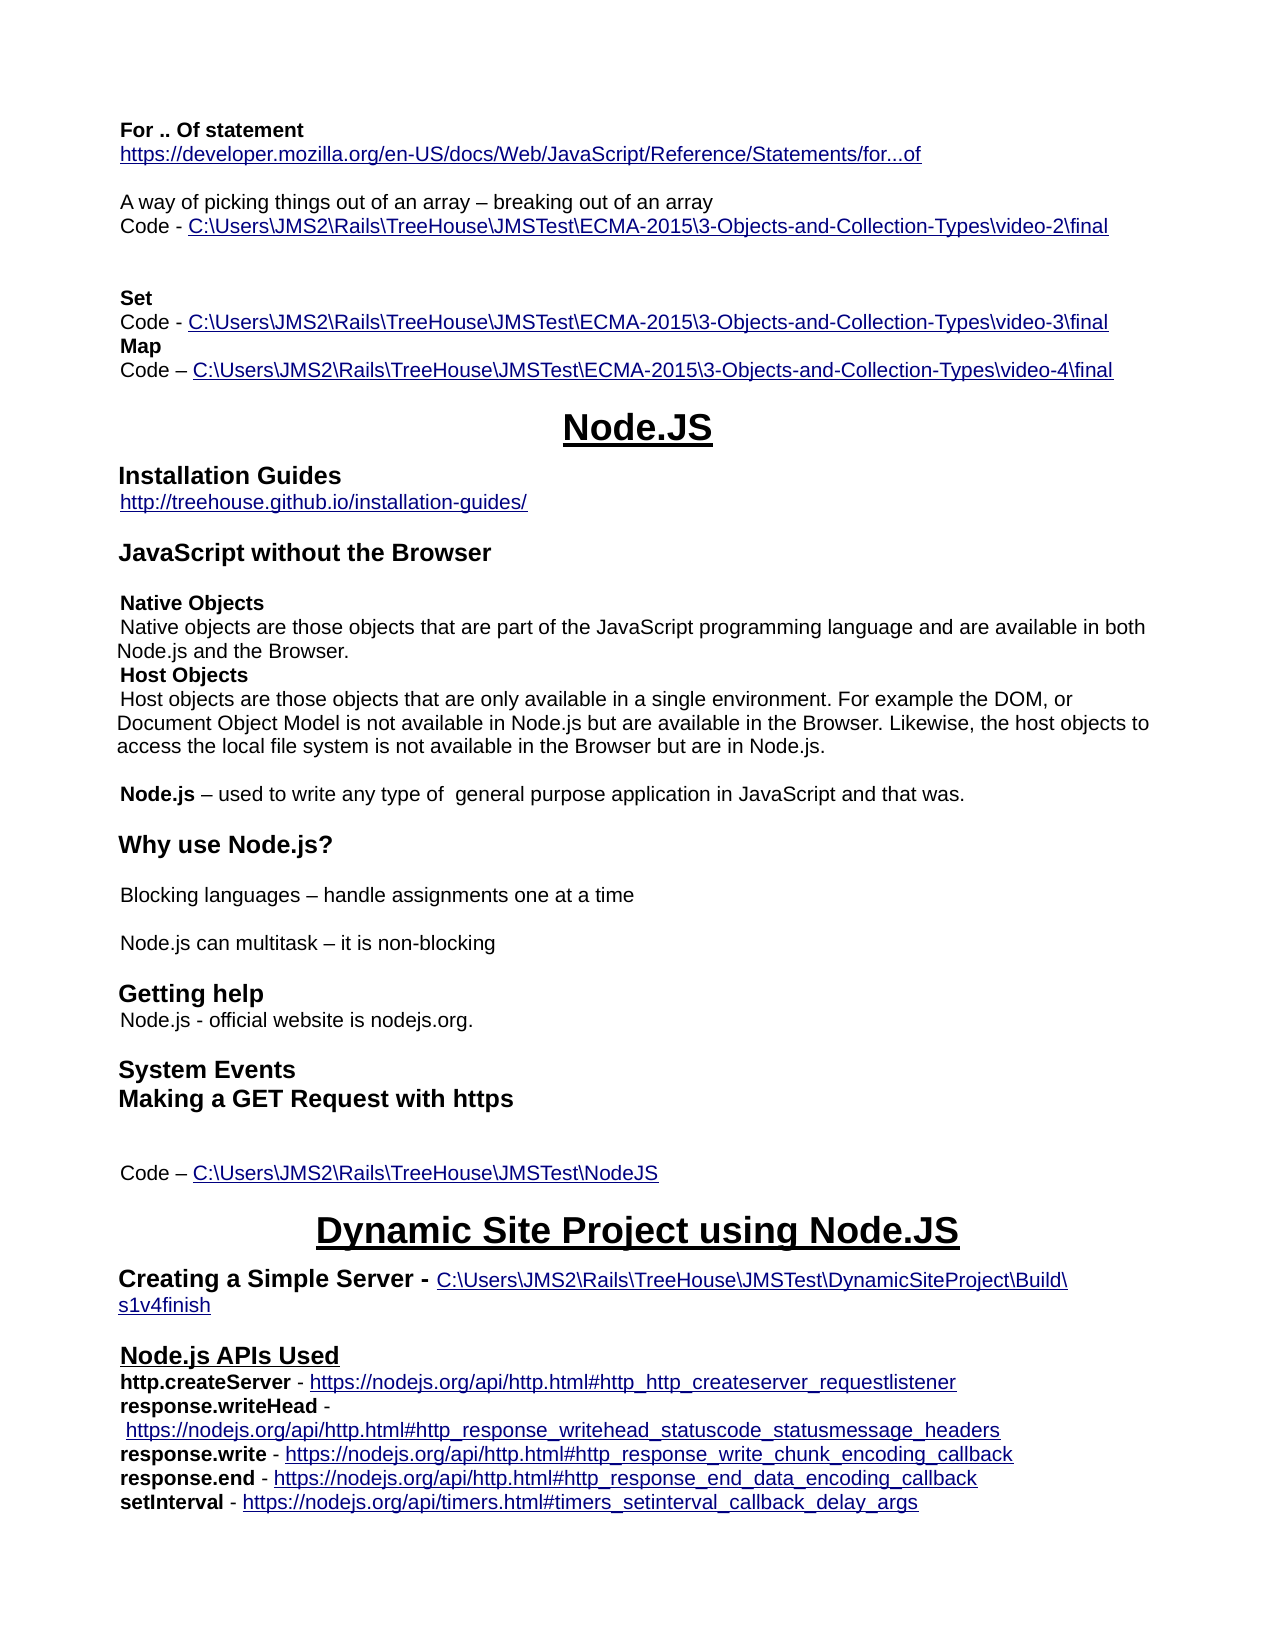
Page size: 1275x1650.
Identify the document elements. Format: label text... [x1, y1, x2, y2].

text Host Objects [117, 662, 1157, 686]
text Code – C:\Users\JMS2\Rails\TreeHouse\JMSTest\ECMA-2015\3-Objects-and-Collection-Types\video-4\final [117, 358, 1157, 382]
text Code - C:\Users\JMS2\Rails\TreeHouse\JMSTest\ECMA-2015\3-Objects-and-Collection-Types\video-3\final [117, 310, 1157, 334]
text Node.js – used to write any type of general purpose application in JavaScript and that was. [117, 782, 1157, 806]
text Map [117, 334, 1157, 358]
text Code – C:\Users\JMS2\Rails\TreeHouse\JMSTest\NodeJS [117, 1161, 1157, 1185]
text http.createServer - https://nodejs.org/api/http.html#http_http_createserver_requestlistener [117, 1370, 1157, 1394]
text response.end - https://nodejs.org/api/http.html#http_response_end_data_encoding_callback [117, 1466, 1157, 1489]
text Code - C:\Users\JMS2\Rails\TreeHouse\JMSTest\ECMA-2015\3-Objects-and-Collection-Types\video-2\final [117, 214, 1157, 238]
text Native Objects [117, 591, 1157, 614]
text Node.js - official website is nodejs.org. [117, 1007, 1157, 1031]
subtitle System Events [118, 1055, 1157, 1084]
text Blocking languages – handle assignments one at a time [117, 883, 1157, 907]
subtitle Why use Node.js? [118, 830, 1157, 859]
text Node.js can multitask – it is non-blocking [117, 931, 1157, 955]
text A way of picking things out of an array – breaking out of an array [117, 190, 1157, 214]
subtitle JavaScript without the Browser [118, 538, 1157, 567]
text Set [117, 286, 1157, 310]
text Host objects are those objects that are only available in a single environment. For example the DOM, or Document Object Model is not available in Node.js but are available in the Browser. Likewise, the host objects to access the local file system is not available in the Browser but are in Node.js. [117, 686, 1157, 758]
text https://developer.mozilla.org/en-US/docs/Web/JavaScript/Reference/Statements/for...of [117, 142, 1157, 166]
subtitle Creating a Simple Server - C:\Users\JMS2\Rails\TreeHouse\JMSTest\DynamicSiteProject\Build\s1v4finish [118, 1264, 1157, 1317]
text Native objects are those objects that are part of the JavaScript programming language and are available in both Node.js and the Browser. [117, 614, 1157, 662]
subtitle Installation Guides [118, 461, 1157, 490]
text For .. Of statement [117, 118, 1157, 142]
subtitle Getting help [118, 979, 1157, 1007]
text response.write - https://nodejs.org/api/http.html#http_response_write_chunk_encoding_callback [117, 1442, 1157, 1466]
text https://nodejs.org/api/http.html#http_response_writehead_statuscode_statusmessage_headers [117, 1418, 1157, 1442]
text response.writeHead - [117, 1394, 1157, 1418]
subtitle Making a GET Request with https [118, 1084, 1157, 1113]
text http://treehouse.github.io/installation-guides/ [117, 490, 1157, 514]
text setInterval - https://nodejs.org/api/timers.html#timers_setinterval_callback_delay_args [117, 1489, 1157, 1513]
subtitle Dynamic Site Project using Node.JS [118, 1209, 1157, 1252]
text Node.js APIs Used [117, 1341, 1157, 1370]
subtitle Node.JS [118, 406, 1157, 449]
